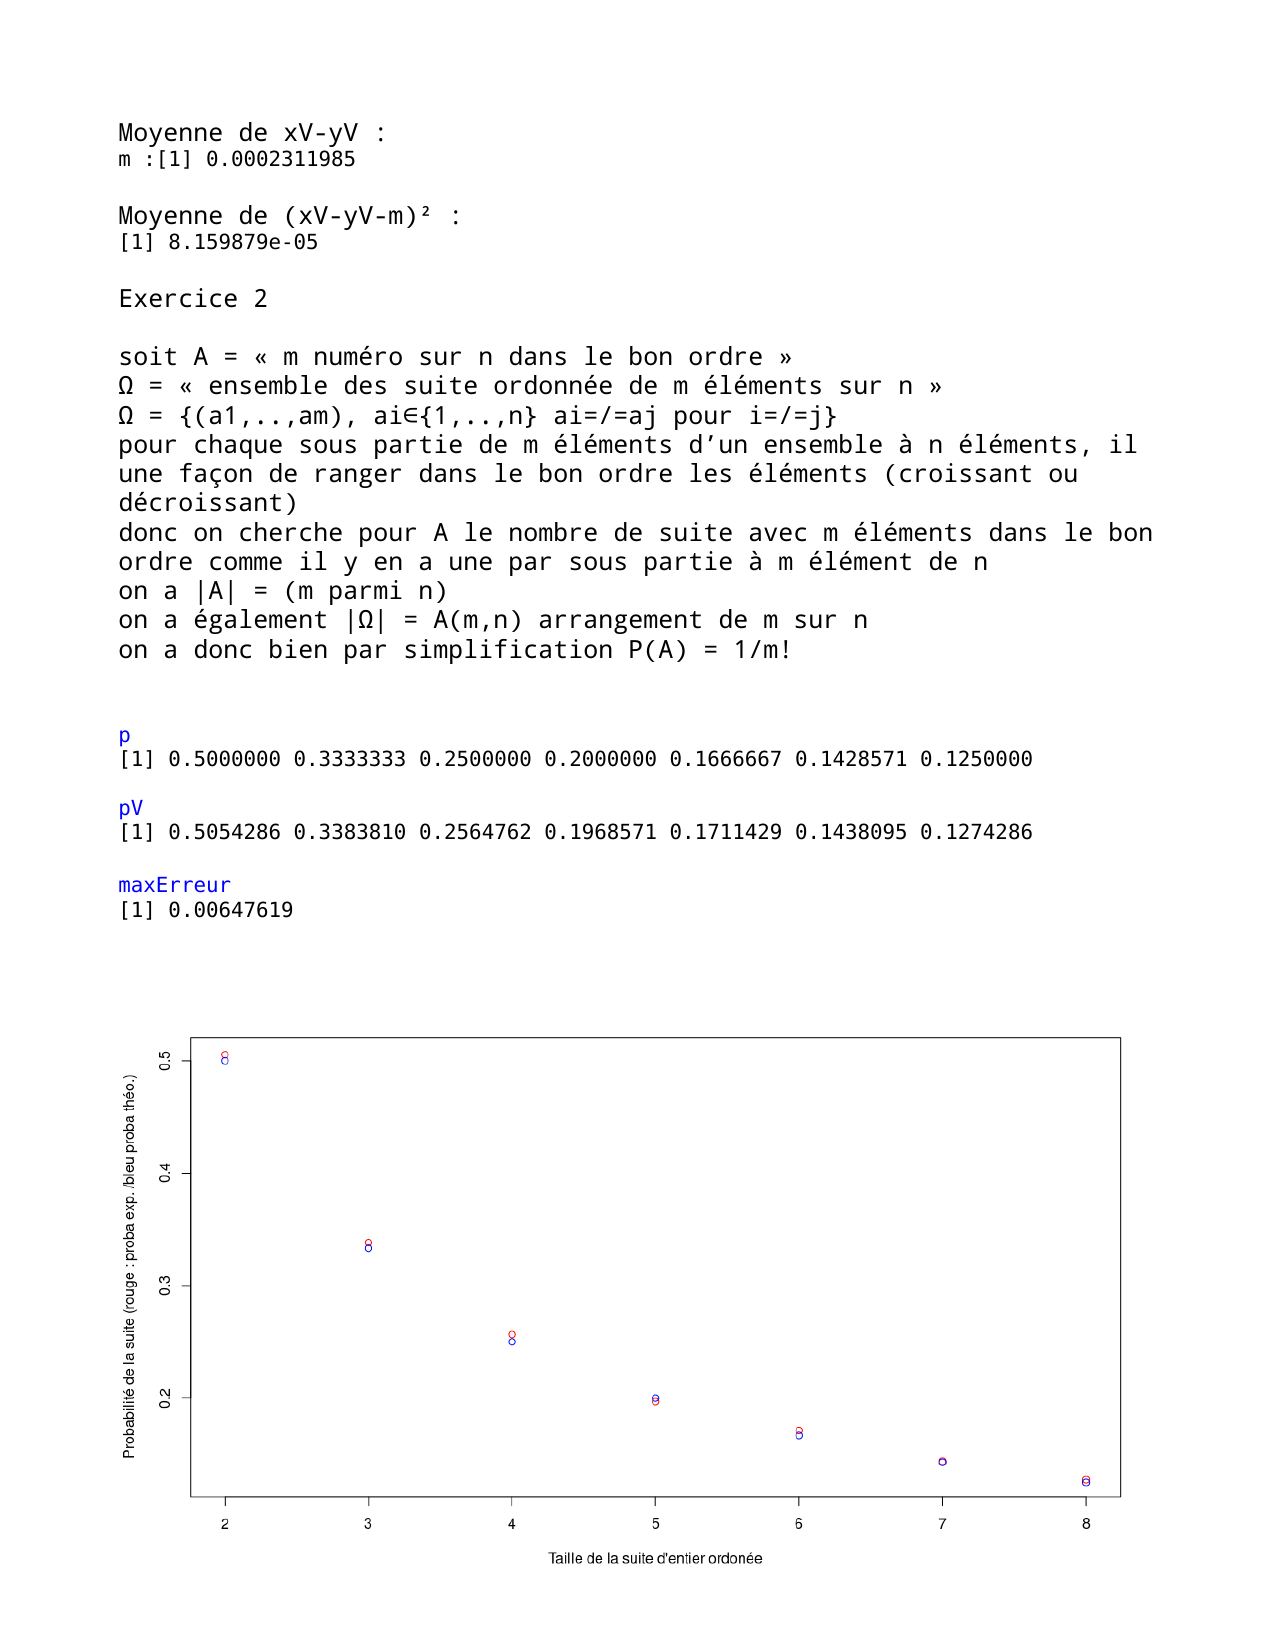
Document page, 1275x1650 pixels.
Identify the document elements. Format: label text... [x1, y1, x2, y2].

text on a également |Ω| = A(m,n) arrangement de m sur n [118, 606, 1157, 635]
text p [118, 723, 1157, 747]
text on a |A| = (m parmi n) [118, 576, 1157, 606]
text Ω = « ensemble des suite ordonnée de m éléments sur n » [118, 372, 1157, 401]
text on a donc bien par simplification P(A) = 1/m! [118, 635, 1157, 664]
text donc on cherche pour A le nombre de suite avec m éléments dans le bon ordre comme il y en a une par sous partie à m élément de n [118, 518, 1157, 576]
text pV [118, 796, 1157, 820]
text pour chaque sous partie de m éléments d’un ensemble à n éléments, il une façon de ranger dans le bon ordre les éléments (croissant ou décroissant) [118, 430, 1157, 518]
text m :[1] 0.0002311985 [118, 147, 1157, 172]
text [1] 0.00647619 [118, 898, 1157, 922]
picture [118, 965, 1157, 1586]
text [1] 8.159879e-05 [118, 230, 1157, 254]
text soit A = « m numéro sur n dans le bon ordre » [118, 342, 1157, 372]
text Ω = {(a1,..,am), ai∈{1,..,n} ai=/=aj pour i=/=j} [118, 401, 1157, 430]
text Exercice 2 [118, 284, 1157, 313]
text [1] 0.5000000 0.3333333 0.2500000 0.2000000 0.1666667 0.1428571 0.1250000 [118, 747, 1157, 771]
text Moyenne de xV-yV : [118, 118, 1157, 147]
text maxErreur [118, 873, 1157, 898]
text Moyenne de (xV-yV-m)² : [118, 201, 1157, 230]
text [1] 0.5054286 0.3383810 0.2564762 0.1968571 0.1711429 0.1438095 0.1274286 [118, 820, 1157, 844]
